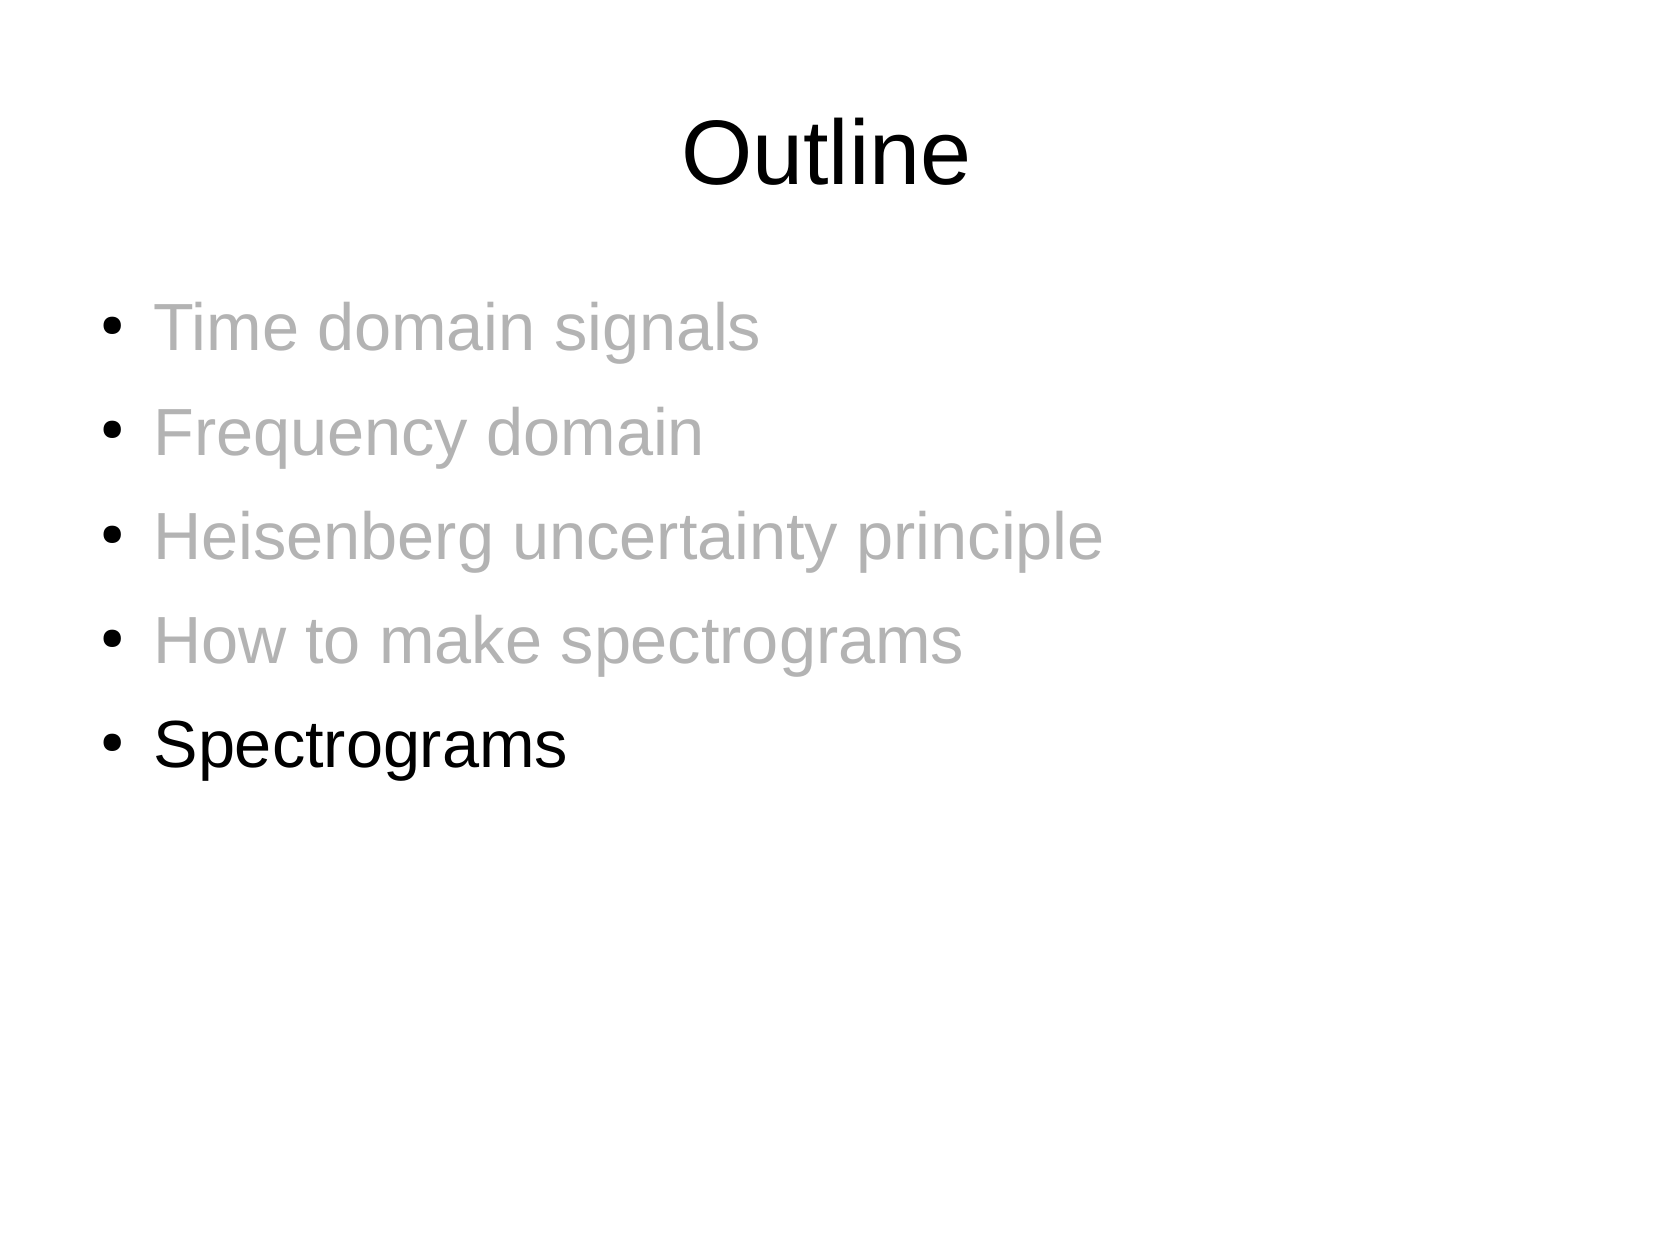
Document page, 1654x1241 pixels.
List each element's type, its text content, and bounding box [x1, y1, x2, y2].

list Time domain signals Frequency domain Heisenberg uncertainty principle How to make spectrograms Spectrograms [82, 290, 1571, 1010]
title Outline [82, 49, 1571, 257]
